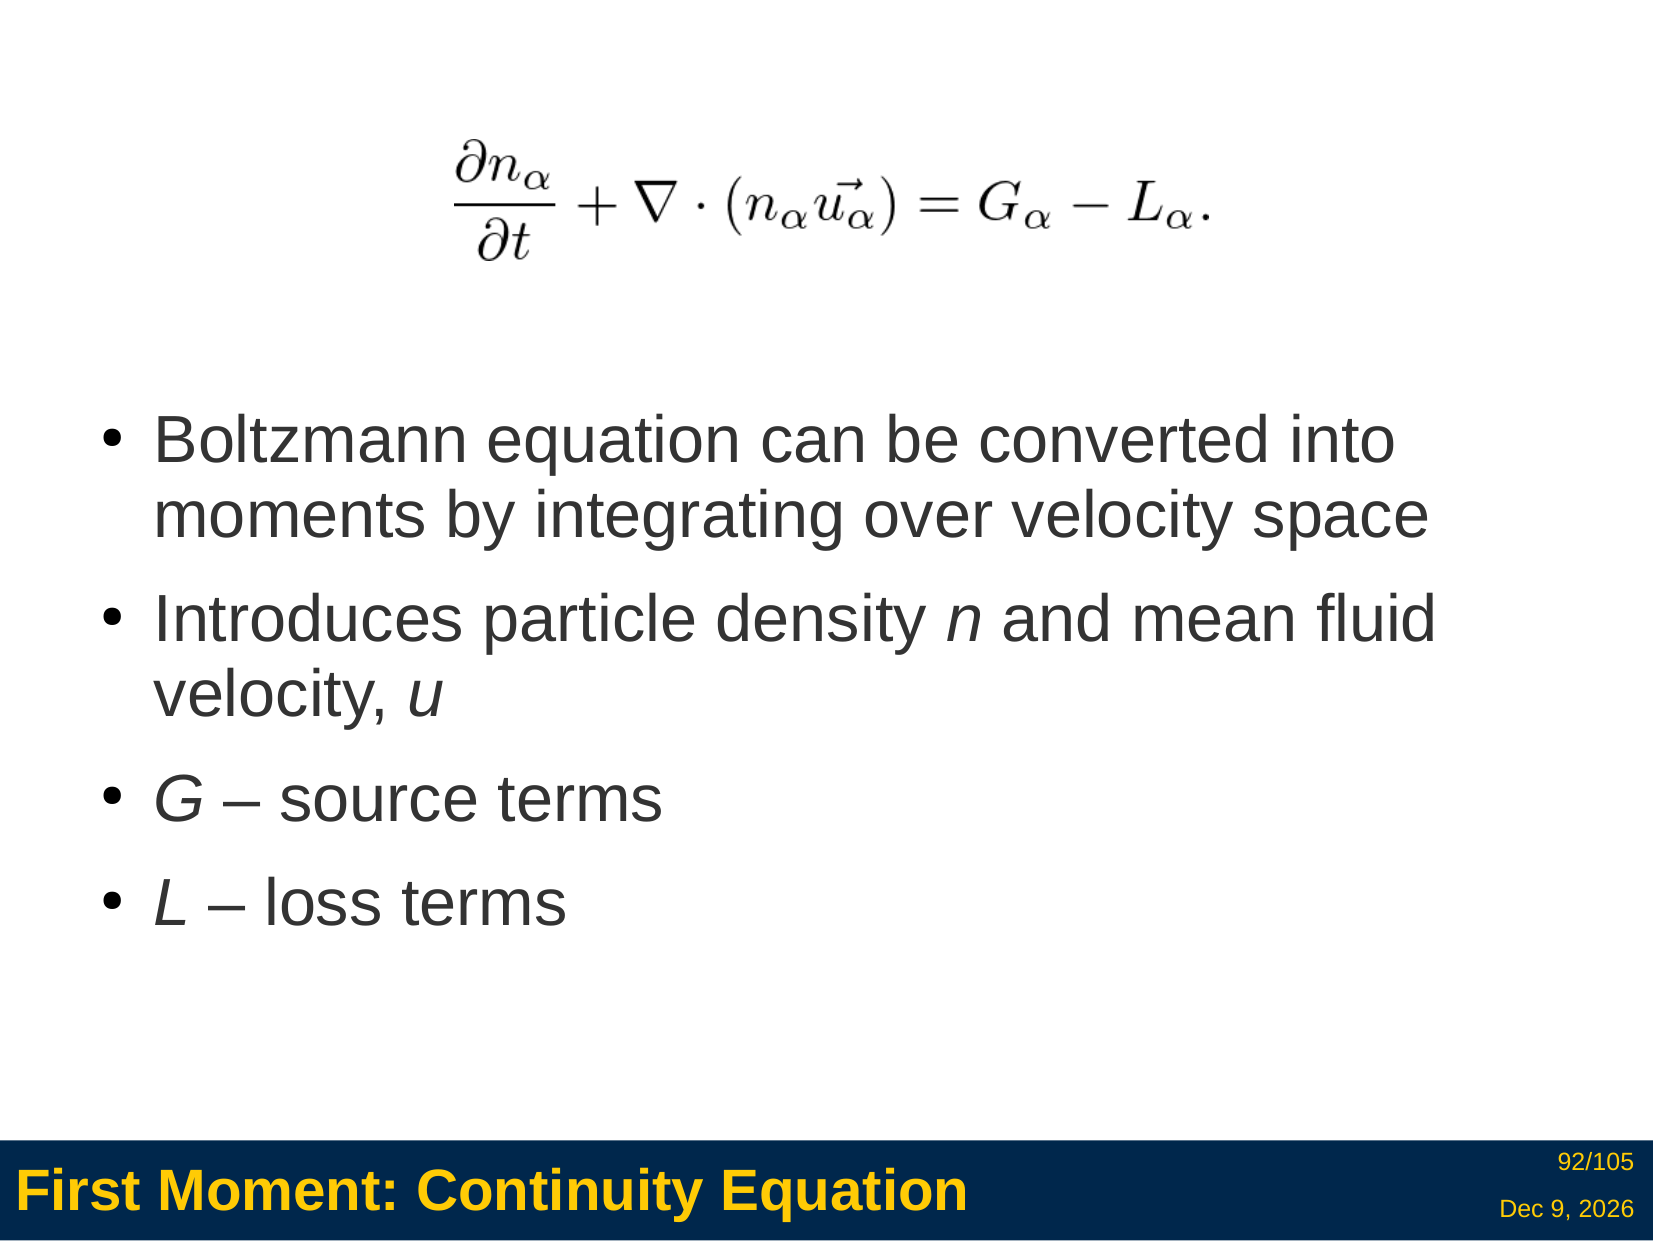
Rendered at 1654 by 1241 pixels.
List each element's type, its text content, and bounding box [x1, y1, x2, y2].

list Boltzmann equation can be converted into moments by integrating over velocity space Introduces particle density n and mean fluid velocity, u G – source terms L – loss terms [82, 311, 1571, 1031]
title First Moment: Continuity Equation [14, 1140, 1380, 1241]
picture [454, 139, 1209, 261]
